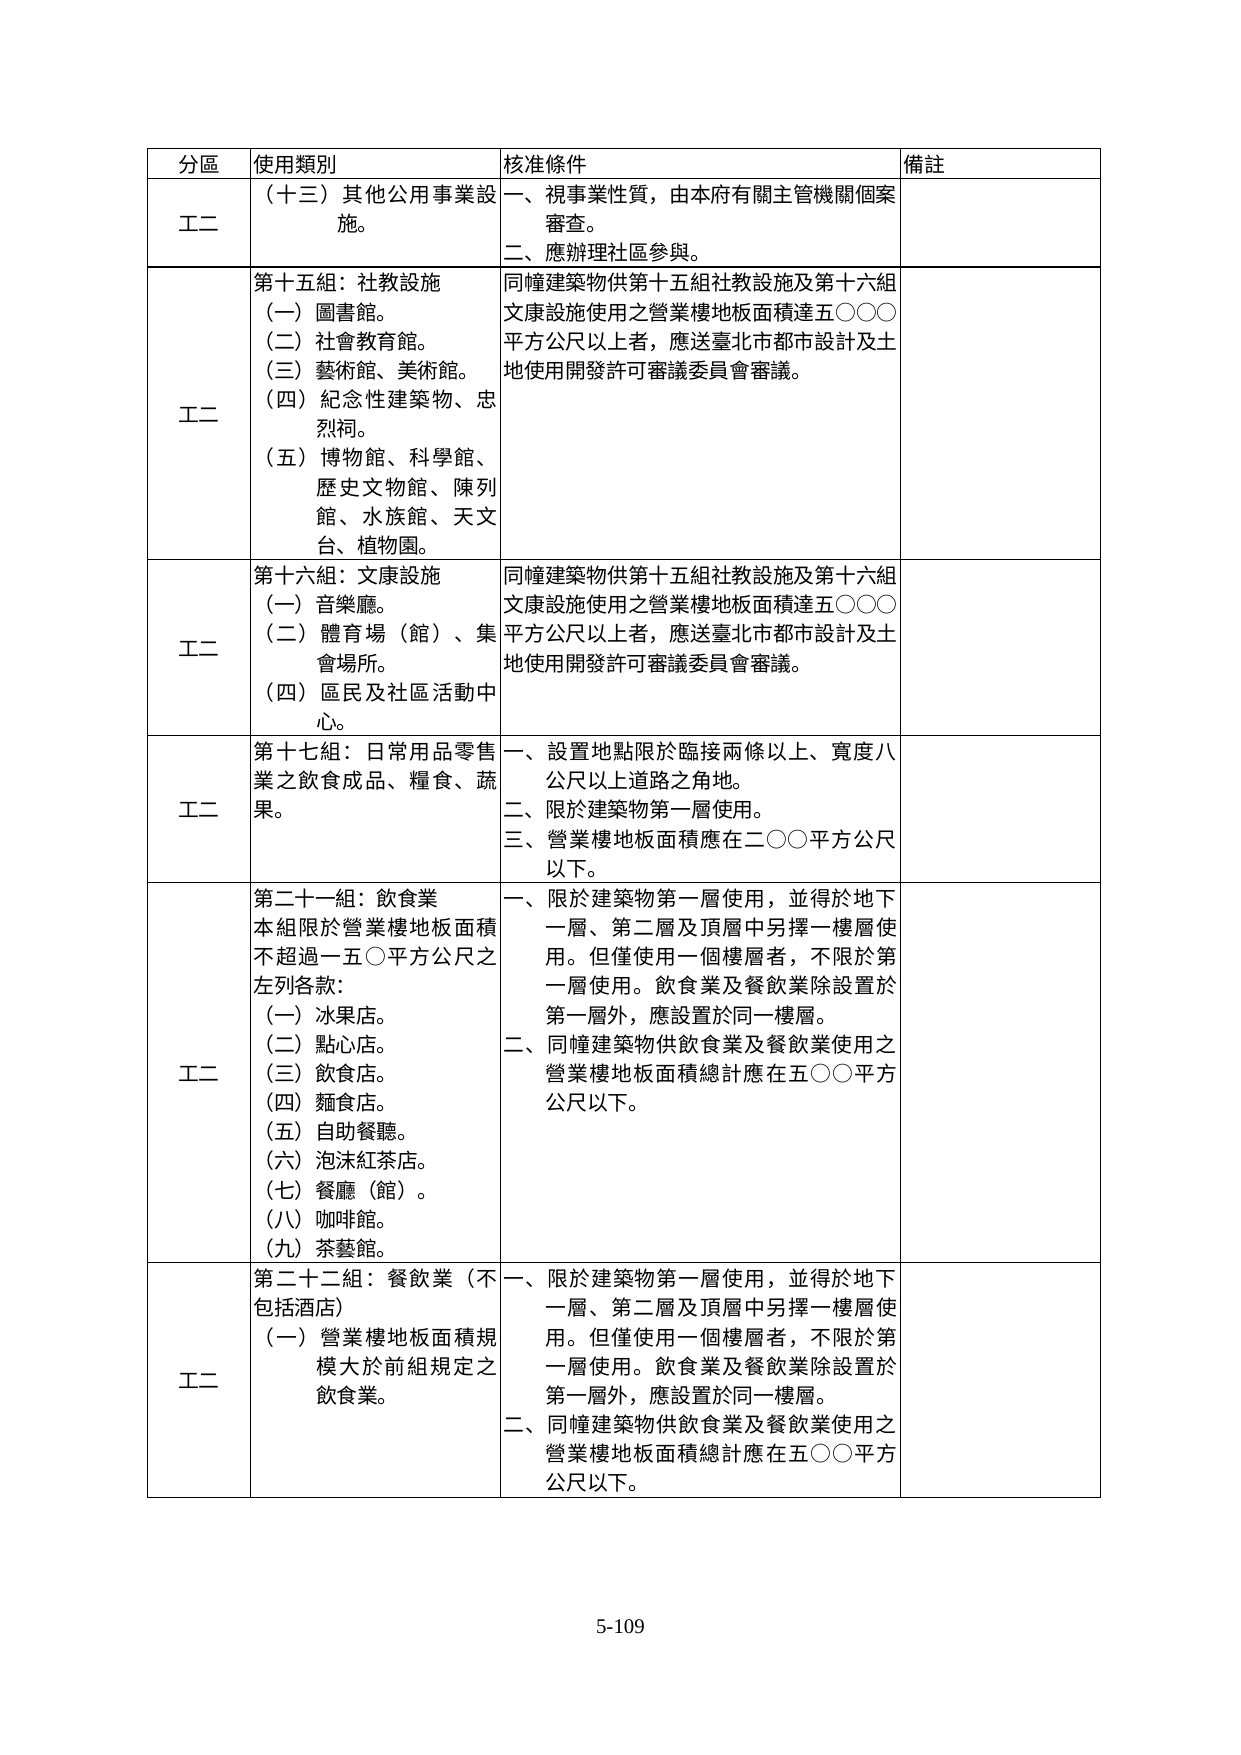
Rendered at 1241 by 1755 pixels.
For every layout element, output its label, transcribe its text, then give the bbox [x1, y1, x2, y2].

table_cell [901, 179, 1100, 266]
table_cell 同幢建築物供第十五組社教設施及第十六組文康設施使用之營業樓地板面積達五○○○平方公尺以上者，應送臺北市都市設計及土地使用開發許可審議委員會審議。 [501, 560, 900, 735]
table_cell 工二 [148, 1263, 250, 1497]
table_cell 工二 [148, 560, 250, 735]
table_cell [901, 736, 1100, 882]
table_cell [901, 560, 1100, 735]
table_cell [901, 268, 1100, 559]
table_cell 一、限於建築物第一層使用，並得於地下一層、第二層及頂層中另擇一樓層使用。但僅使用一個樓層者，不限於第一層使用。飲食業及餐飲業除設置於第一層外，應設置於同一樓層。 二、同幢建築物供飲食業及餐飲業使用之營業樓地板面積總計應在五○○平方公尺以下。 [501, 883, 900, 1262]
table_cell 第二十一組：飲食業 本組限於營業樓地板面積不超過一五○平方公尺之左列各款： （一）冰果店。 （二）點心店。 （三）飲食店。 （四）麵食店。 （五）自助餐聽。 （六）泡沫紅茶店。 （七）餐廳（館）。 （八）咖啡館。 （九）茶藝館。 [251, 883, 500, 1262]
table_cell [901, 883, 1100, 1262]
table_cell [901, 1263, 1100, 1497]
table_cell 工二 [148, 179, 250, 266]
table_header 分區 [148, 149, 250, 178]
table_cell 一、設置地點限於臨接兩條以上、寬度八公尺以上道路之角地。 二、限於建築物第一層使用。 三、營業樓地板面積應在二○○平方公尺以下。 [501, 736, 900, 882]
table_cell 第二十二組：餐飲業（不包括酒店） （一）營業樓地板面積規模大於前組規定之飲食業。 [251, 1263, 500, 1497]
table_cell 一、視事業性質，由本府有關主管機關個案審查。 二、應辦理社區參與。 [501, 179, 900, 266]
table_header 使用類別 [251, 149, 500, 178]
table_cell 第十七組：日常用品零售業之飲食成品、糧食、蔬果。 [251, 736, 500, 882]
table_cell 工二 [148, 268, 250, 559]
table_cell 同幢建築物供第十五組社教設施及第十六組文康設施使用之營業樓地板面積達五○○○平方公尺以上者，應送臺北市都市設計及土地使用開發許可審議委員會審議。 [501, 268, 900, 559]
table_cell 工二 [148, 883, 250, 1262]
table_cell （十三）其他公用事業設施。 [251, 179, 500, 266]
table_header 備註 [901, 149, 1100, 178]
table_cell 第十五組：社教設施 （一）圖書館。 （二）社會教育館。 （三）藝術館、美術館。 （四）紀念性建築物、忠烈祠。 （五）博物館、科學館、歷史文物館、陳列館、水族館、天文台、植物園。 [251, 268, 500, 559]
table_header 核准條件 [501, 149, 900, 178]
table_cell 工二 [148, 736, 250, 882]
table_cell 第十六組：文康設施 （一）音樂廳。 （二）體育場（館）、集會場所。 （四）區民及社區活動中心。 [251, 560, 500, 735]
table_cell 一、限於建築物第一層使用，並得於地下一層、第二層及頂層中另擇一樓層使用。但僅使用一個樓層者，不限於第一層使用。飲食業及餐飲業除設置於第一層外，應設置於同一樓層。 二、同幢建築物供飲食業及餐飲業使用之營業樓地板面積總計應在五○○平方公尺以下。 [501, 1263, 900, 1497]
